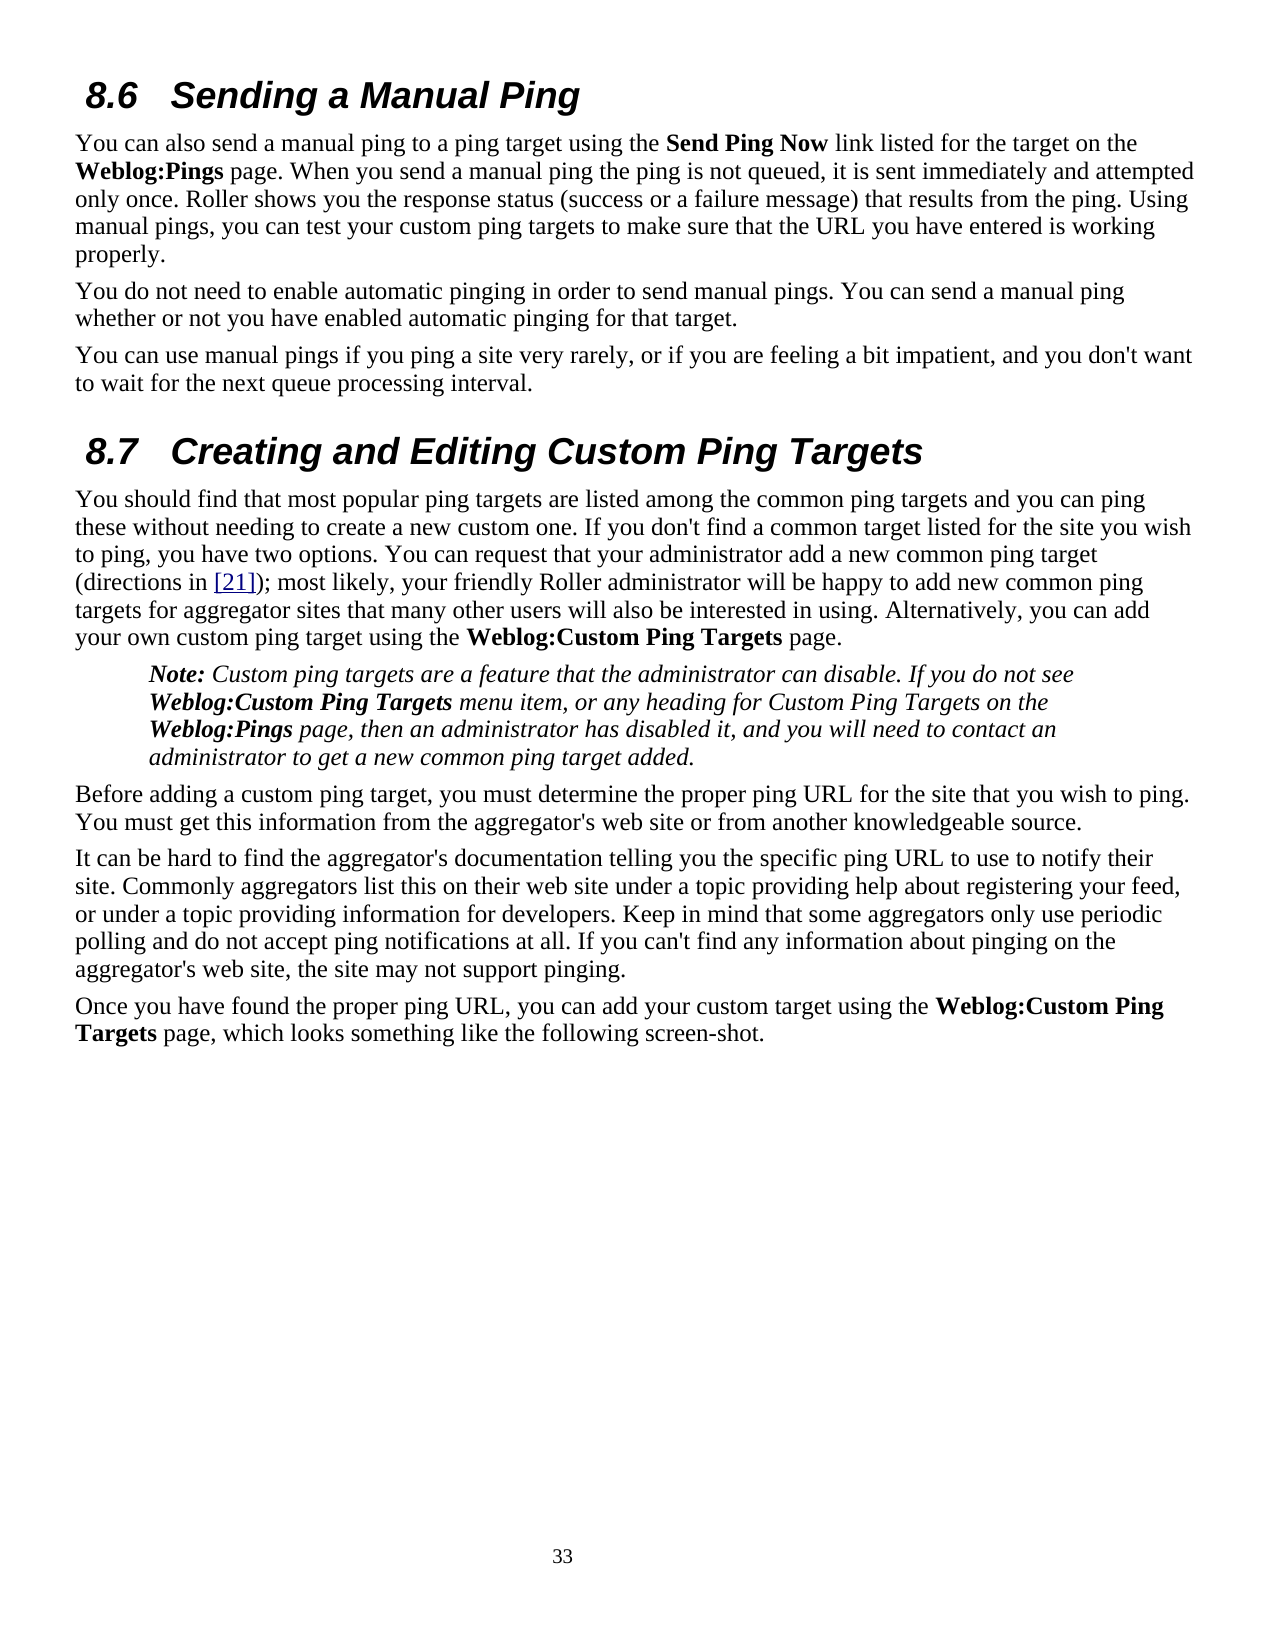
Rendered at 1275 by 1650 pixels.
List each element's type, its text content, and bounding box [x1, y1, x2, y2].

text Once you have found the proper ping URL, you can add your custom target using the Weblog:Custom Ping Targets page, which looks something like the following screen-shot. [75, 992, 1200, 1047]
text It can be hard to find the aggregator's documentation telling you the specific ping URL to use to notify their site. Commonly aggregators list this on their web site under a topic providing help about registering your feed, or under a topic providing information for developers. Keep in mind that some aggregators only use periodic polling and do not accept ping notifications at all. If you can't find any information about pinging on the aggregator's web site, the site may not support pinging. [75, 844, 1200, 983]
subtitle Sending a Manual Ping [75, 75, 1200, 117]
text You can use manual pings if you ping a site very rarely, or if you are feeling a bit impatient, and you don't want to wait for the next queue processing interval. [75, 341, 1200, 397]
text You can also send a manual ping to a ping target using the Send Ping Now link listed for the target on the Weblog:Pings page. When you send a manual ping the ping is not queued, it is sent immediately and attempted only once. Roller shows you the response status (success or a failure message) that results from the ping. Using manual pings, you can test your custom ping targets to make sure that the URL you have entered is working properly. [75, 129, 1200, 268]
subtitle Creating and Editing Custom Ping Targets [75, 431, 1200, 472]
text You should find that most popular ping targets are listed among the common ping targets and you can ping these without needing to create a new custom one. If you don't find a common target listed for the site you wish to ping, you have two options. You can request that your administrator add a new common ping target (directions in [21]); most likely, your friendly Roller administrator will be happy to add new common ping targets for aggregator sites that many other users will also be interested in using. Alternatively, you can add your own custom ping target using the Weblog:Custom Ping Targets page. [75, 485, 1200, 651]
text Note: Custom ping targets are a feature that the administrator can disable. If you do not see Weblog:Custom Ping Targets menu item, or any heading for Custom Ping Targets on the Weblog:Pings page, then an administrator has disabled it, and you will need to contact an administrator to get a new common ping target added. [148, 660, 1200, 771]
text Before adding a custom ping target, you must determine the proper ping URL for the site that you wish to ping. You must get this information from the aggregator's web site or from another knowledgeable source. [75, 780, 1200, 835]
text You do not need to enable automatic pinging in order to send manual pings. You can send a manual ping whether or not you have enabled automatic pinging for that target. [75, 277, 1200, 332]
